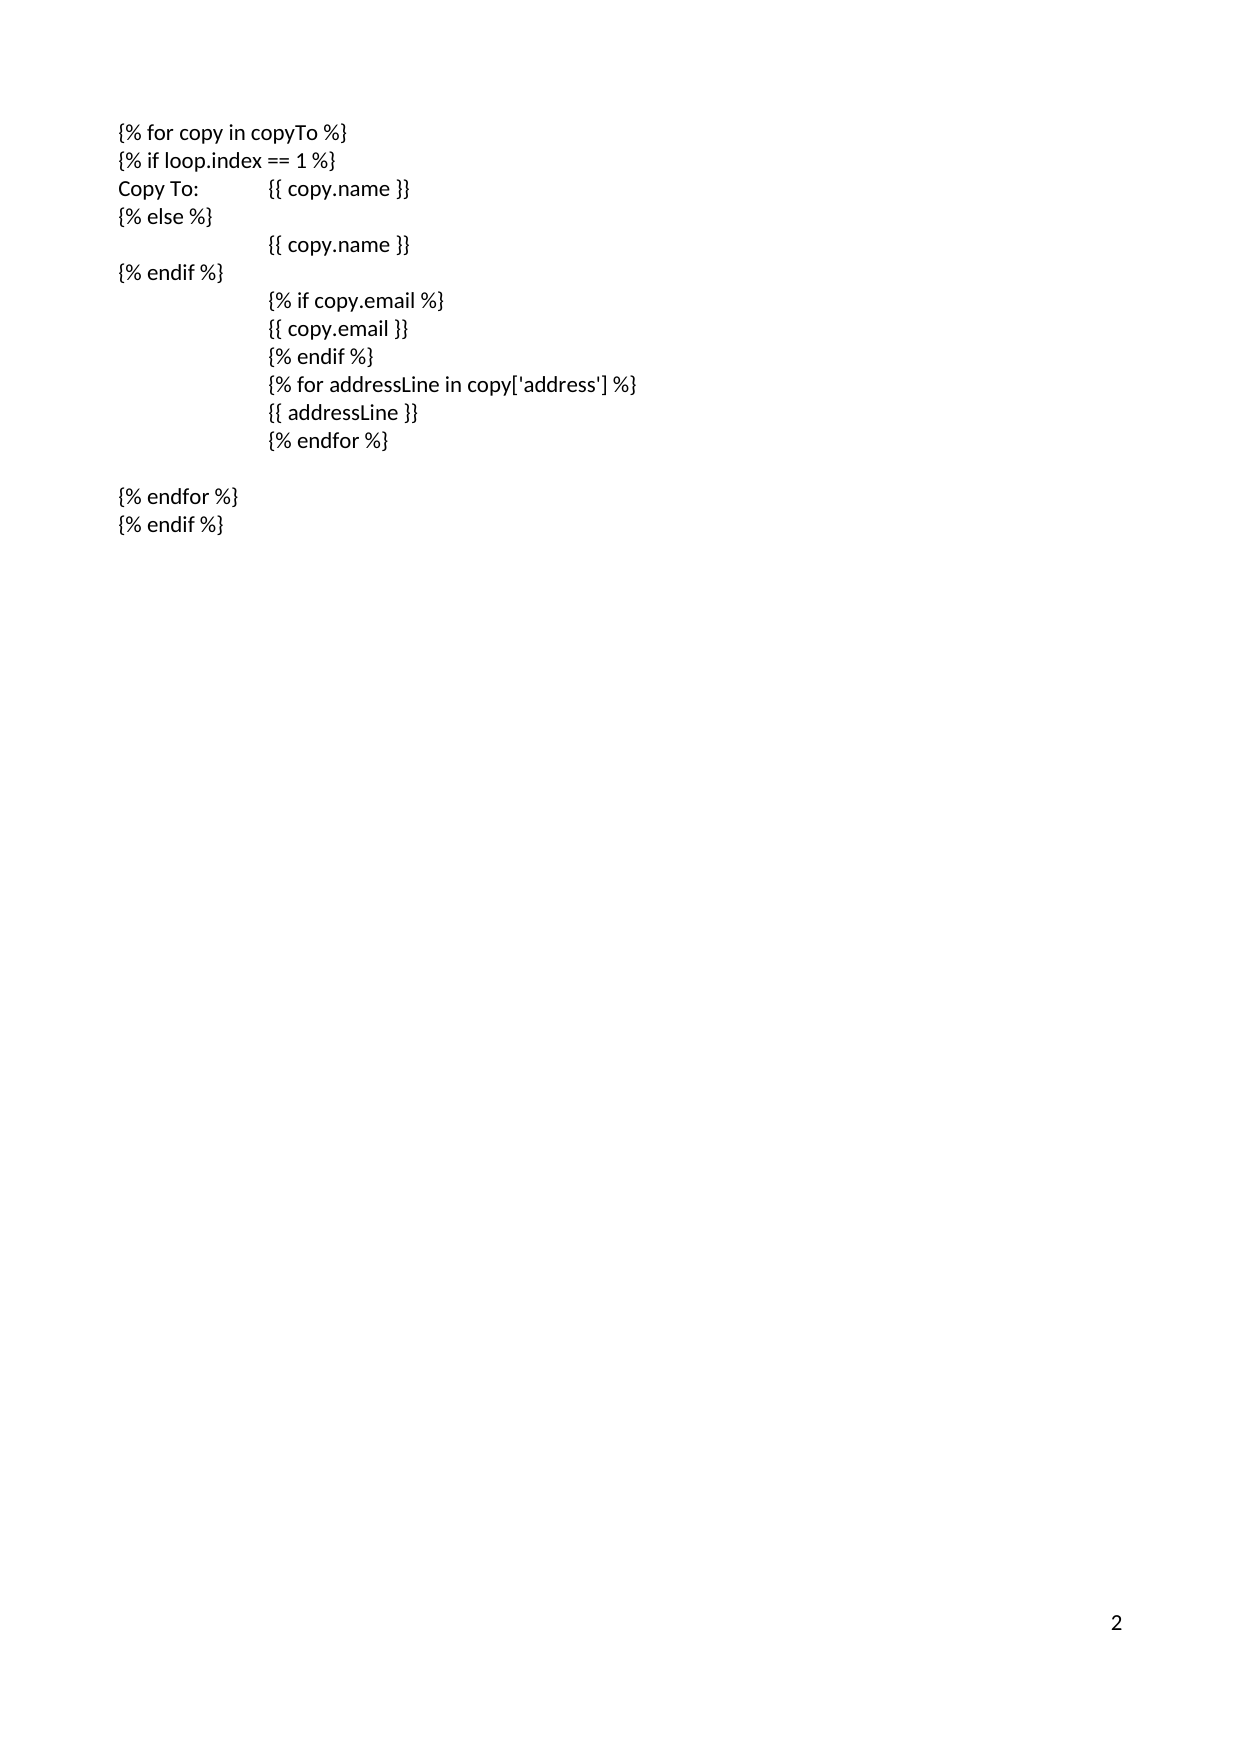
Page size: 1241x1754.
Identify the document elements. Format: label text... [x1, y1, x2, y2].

text {% for copy in copyTo %} [118, 118, 1122, 146]
text {% for addressLine in copy['address'] %} [118, 370, 1122, 398]
text {{ copy.email }} [118, 314, 1122, 342]
text {% endfor %} [118, 482, 1122, 510]
text {% endfor %} [118, 426, 1122, 454]
text {% else %} [118, 202, 1122, 230]
text {% endif %} [118, 510, 1122, 538]
text Copy To: {{ copy.name }} [118, 174, 1122, 202]
text {{ addressLine }} [118, 398, 1122, 426]
text {% if copy.email %} [118, 286, 1122, 314]
text {% if loop.index == 1 %} [118, 146, 1122, 174]
text {% endif %} [118, 258, 1122, 286]
text {{ copy.name }} [118, 230, 1122, 258]
text {% endif %} [118, 342, 1122, 370]
